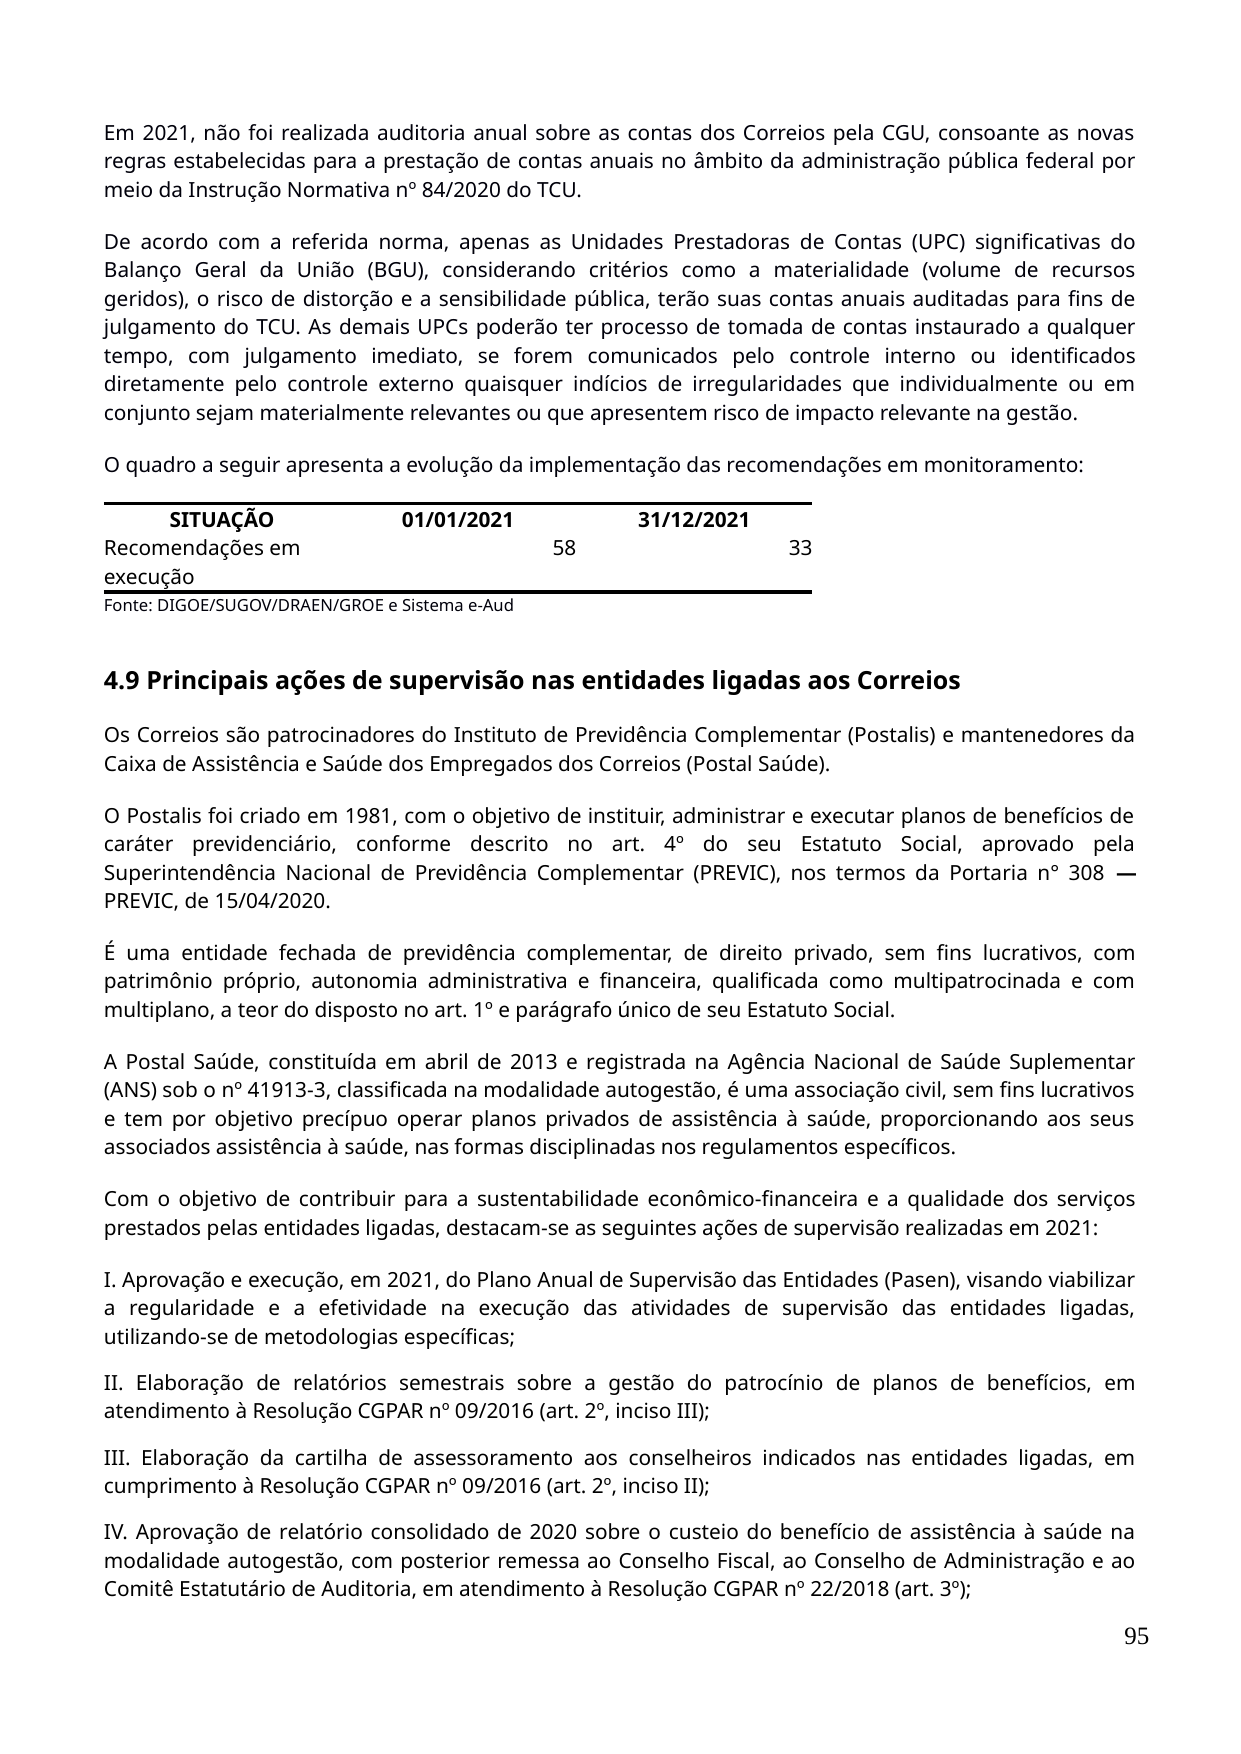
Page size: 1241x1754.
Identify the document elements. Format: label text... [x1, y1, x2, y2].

text Com o objetivo de contribuir para a sustentabilidade econômico-financeira e a qualidade dos serviços prestados pelas entidades ligadas, destacam-se as seguintes ações de supervisão realizadas em 2021: [104, 1184, 1137, 1241]
text A Postal Saúde, constituída em abril de 2013 e registrada na Agência Nacional de Saúde Suplementar (ANS) sob o nº 41913-3, classificada na modalidade autogestão, é uma associação civil, sem fins lucrativos e tem por objetivo precípuo operar planos privados de assistência à saúde, proporcionando aos seus associados assistência à saúde, nas formas disciplinadas nos regulamentos específicos. [104, 1047, 1137, 1161]
text Em 2021, não foi realizada auditoria anual sobre as contas dos Correios pela CGU, consoante as novas regras estabelecidas para a prestação de contas anuais no âmbito da administração pública federal por meio da Instrução Normativa nº 84/2020 do TCU. [104, 118, 1137, 203]
text O quadro a seguir apresenta a evolução da implementação das recomendações em monitoramento: [104, 450, 1137, 478]
table_header SITUAÇÃO [104, 505, 340, 533]
text IV. Aprovação de relatório consolidado de 2020 sobre o custeio do benefício de assistência à saúde na modalidade autogestão, com posterior remessa ao Conselho Fiscal, ao Conselho de Administração e ao Comitê Estatutário de Auditoria, em atendimento à Resolução CGPAR nº 22/2018 (art. 3º); [104, 1517, 1137, 1603]
table_cell Recomendações em execução [104, 534, 340, 590]
table_header 31/12/2021 [576, 505, 812, 533]
table_cell 58 [340, 534, 576, 590]
text É uma entidade fechada de previdência complementar, de direito privado, sem fins lucrativos, com patrimônio próprio, autonomia administrativa e financeira, qualificada como multipatrocinada e com multiplano, a teor do disposto no art. 1º e parágrafo único de seu Estatuto Social. [104, 938, 1137, 1023]
table_cell 33 [576, 534, 812, 590]
table_header 01/01/2021 [340, 505, 576, 533]
text III. Elaboração da cartilha de assessoramento aos conselheiros indicados nas entidades ligadas, em cumprimento à Resolução CGPAR nº 09/2016 (art. 2º, inciso II); [104, 1443, 1137, 1499]
text II. Elaboração de relatórios semestrais sobre a gestão do patrocínio de planos de benefícios, em atendimento à Resolução CGPAR nº 09/2016 (art. 2º, inciso III); [104, 1368, 1137, 1425]
text O Postalis foi criado em 1981, com o objetivo de instituir, administrar e executar planos de benefícios de caráter previdenciário, conforme descrito no art. 4º do seu Estatuto Social, aprovado pela Superintendência Nacional de Previdência Complementar (PREVIC), nos termos da Portaria n° 308 ― PREVIC, de 15/04/2020. [104, 801, 1137, 914]
text I. Aprovação e execução, em 2021, do Plano Anual de Supervisão das Entidades (Pasen), visando viabilizar a regularidade e a efetividade na execução das atividades de supervisão das entidades ligadas, utilizando-se de metodologias específicas; [104, 1265, 1137, 1350]
text 4.9 Principais ações de supervisão nas entidades ligadas aos Correios [104, 663, 1149, 697]
text De acordo com a referida norma, apenas as Unidades Prestadoras de Contas (UPC) significativas do Balanço Geral da União (BGU), considerando critérios como a materialidade (volume de recursos geridos), o risco de distorção e a sensibilidade pública, terão suas contas anuais auditadas para fins de julgamento do TCU. As demais UPCs poderão ter processo de tomada de contas instaurado a qualquer tempo, com julgamento imediato, se forem comunicados pelo controle interno ou identificados diretamente pelo controle externo quaisquer indícios de irregularidades que individualmente ou em conjunto sejam materialmente relevantes ou que apresentem risco de impacto relevante na gestão. [104, 227, 1137, 426]
text Fonte: DIGOE/SUGOV/DRAEN/GROE e Sistema e-Aud [104, 593, 1149, 616]
text Os Correios são patrocinadores do Instituto de Previdência Complementar (Postalis) e mantenedores da Caixa de Assistência e Saúde dos Empregados dos Correios (Postal Saúde). [104, 720, 1137, 777]
